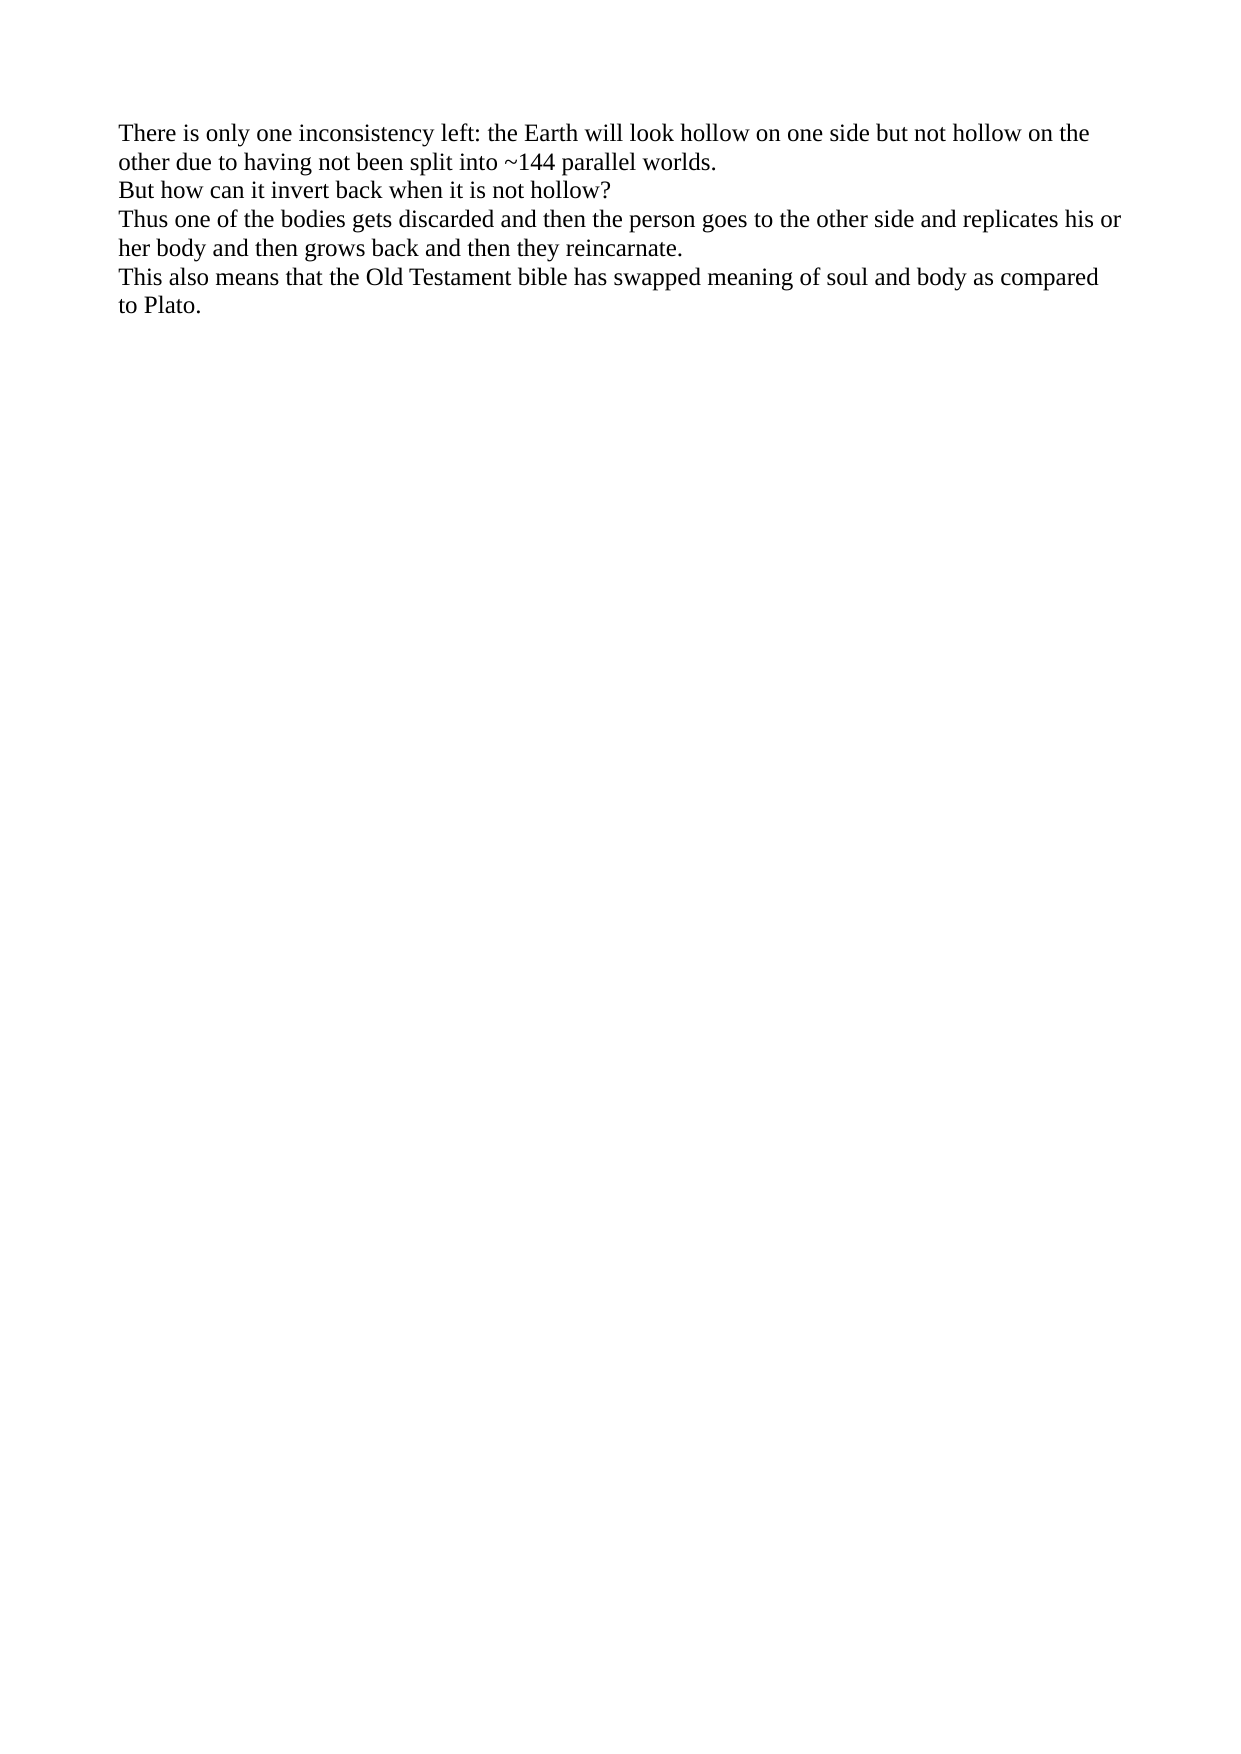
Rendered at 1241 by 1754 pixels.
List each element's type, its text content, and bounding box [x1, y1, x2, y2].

text This also means that the Old Testament bible has swapped meaning of soul and body as compared to Plato. [118, 262, 1122, 319]
text There is only one inconsistency left: the Earth will look hollow on one side but not hollow on the other due to having not been split into ~144 parallel worlds. [118, 118, 1122, 176]
text Thus one of the bodies gets discarded and then the person goes to the other side and replicates his or her body and then grows back and then they reincarnate. [118, 204, 1122, 262]
text But how can it invert back when it is not hollow? [118, 176, 1122, 204]
